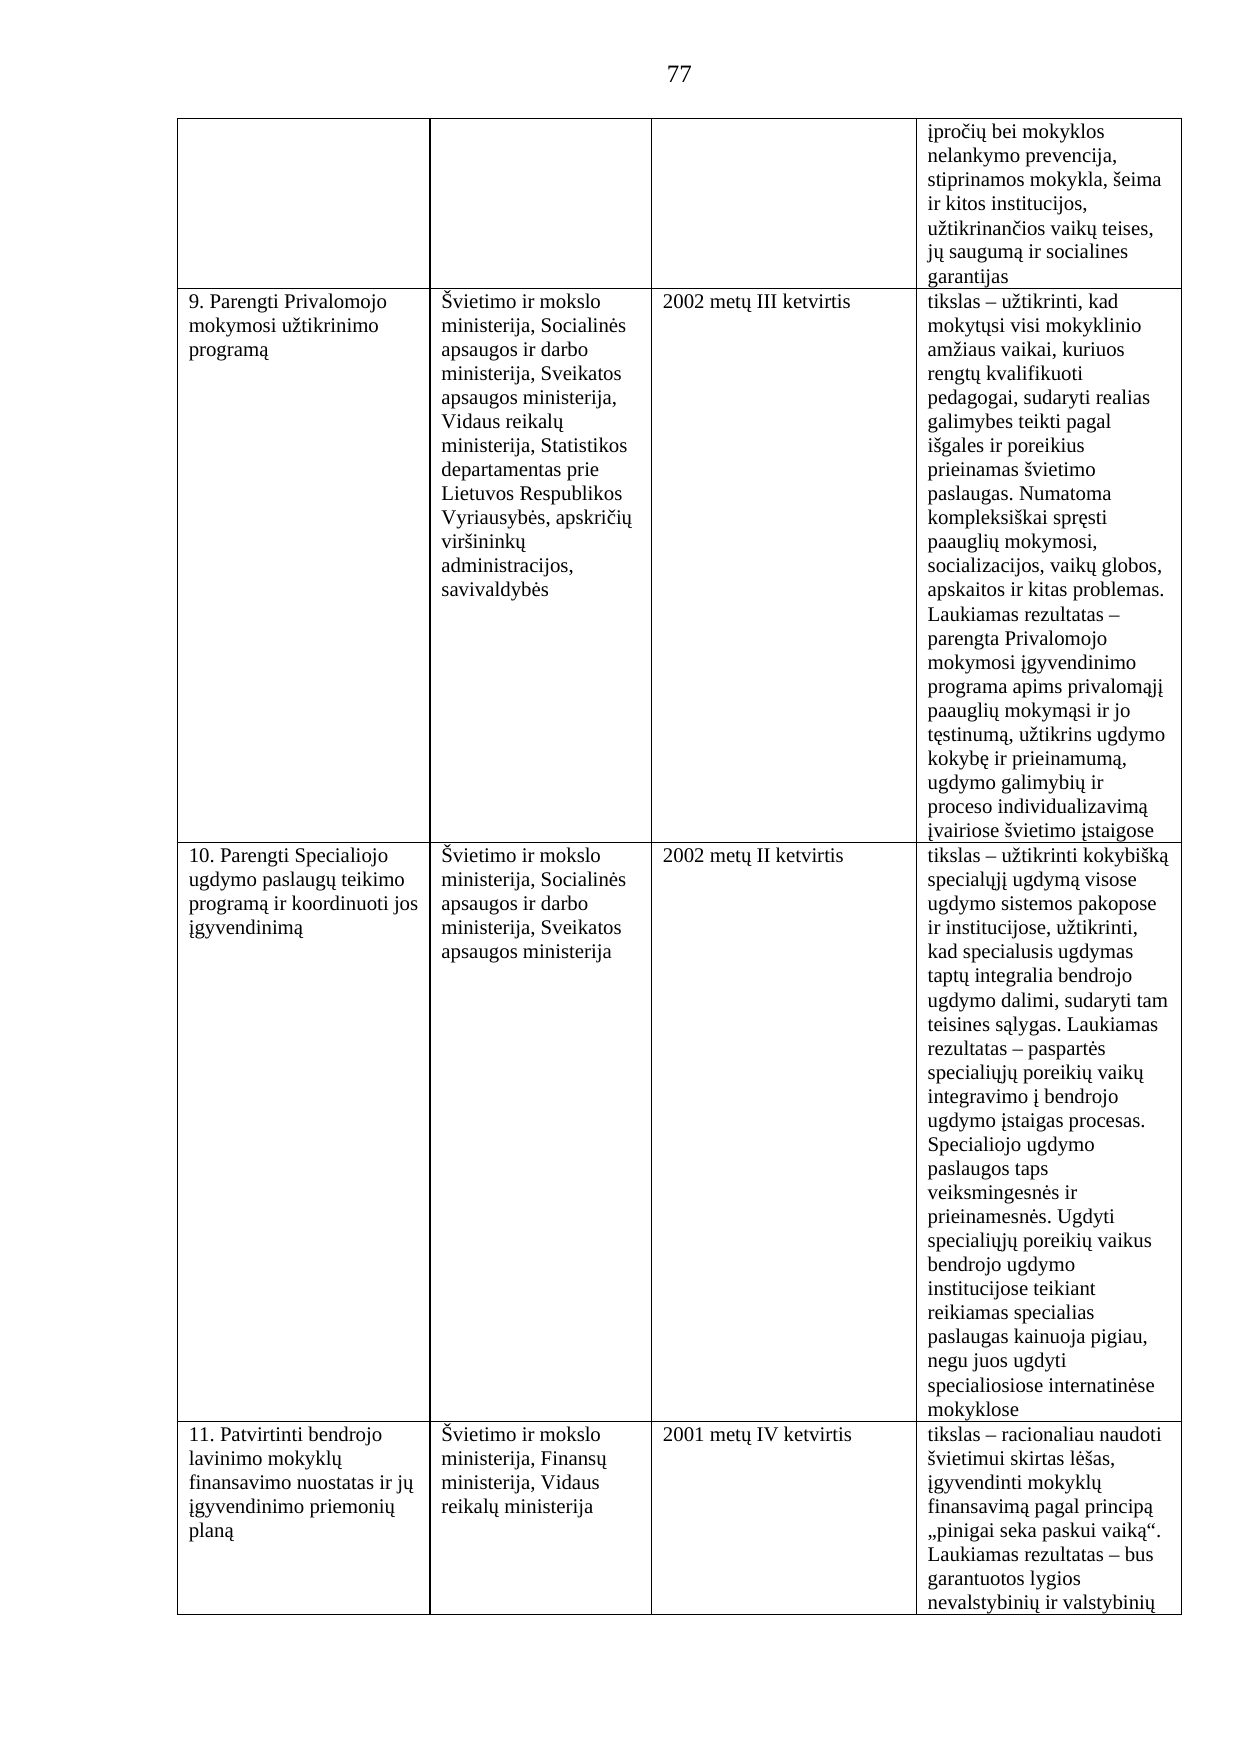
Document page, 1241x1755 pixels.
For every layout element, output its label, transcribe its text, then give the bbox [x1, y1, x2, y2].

table_cell 2001 metų IV ketvirtis [652, 1422, 916, 1614]
table_cell Švietimo ir mokslo ministerija, Finansų ministerija, Vidaus reikalų ministerija [431, 1422, 651, 1614]
table_cell Švietimo ir mokslo ministerija, Socialinės apsaugos ir darbo ministerija, Sveikatos apsaugos ministerija [431, 843, 651, 1421]
table_cell 11. Patvirtinti bendrojo lavinimo mokyklų finansavimo nuostatas ir jų įgyvendinimo priemonių planą [178, 1422, 429, 1614]
table_cell 2002 metų II ketvirtis [652, 843, 916, 1421]
table_cell įpročių bei mokyklos nelankymo prevencija, stiprinamos mokykla, šeima ir kitos institucijos, užtikrinančios vaikų teises, jų saugumą ir socialines garantijas [917, 119, 1181, 288]
table_cell Švietimo ir mokslo ministerija, Socialinės apsaugos ir darbo ministerija, Sveikatos apsaugos ministerija, Vidaus reikalų ministerija, Statistikos departamentas prie Lietuvos Respublikos Vyriausybės, apskričių viršininkų administracijos, savivaldybės [431, 289, 651, 842]
table_cell 2002 metų III ketvirtis [652, 289, 916, 842]
table_cell [431, 119, 651, 288]
table_cell 10. Parengti Specialiojo ugdymo paslaugų teikimo programą ir koordinuoti jos įgyvendinimą [178, 843, 429, 1421]
table_cell [652, 119, 916, 288]
table_cell [178, 119, 429, 288]
table_cell tikslas – užtikrinti, kad mokytųsi visi mokyklinio amžiaus vaikai, kuriuos rengtų kvalifikuoti pedagogai, sudaryti realias galimybes teikti pagal išgales ir poreikius prieinamas švietimo paslaugas. Numatoma kompleksiškai spręsti paauglių mokymosi, socializacijos, vaikų globos, apskaitos ir kitas problemas. Laukiamas rezultatas – parengta Privalomojo mokymosi įgyvendinimo programa apims privalomąjį paauglių mokymąsi ir jo tęstinumą, užtikrins ugdymo kokybę ir prieinamumą, ugdymo galimybių ir proceso individualizavimą įvairiose švietimo įstaigose [917, 289, 1181, 842]
table_cell 9. Parengti Privalomojo mokymosi užtikrinimo programą [178, 289, 429, 842]
table_cell tikslas – racionaliau naudoti švietimui skirtas lėšas, įgyvendinti mokyklų finansavimą pagal principą „pinigai seka paskui vaiką“. Laukiamas rezultatas – bus garantuotos lygios nevalstybinių ir valstybinių [917, 1422, 1181, 1614]
table_cell tikslas – užtikrinti kokybišką specialųjį ugdymą visose ugdymo sistemos pakopose ir institucijose, užtikrinti, kad specialusis ugdymas taptų integralia bendrojo ugdymo dalimi, sudaryti tam teisines sąlygas. Laukiamas rezultatas – paspartės specialiųjų poreikių vaikų integravimo į bendrojo ugdymo įstaigas procesas. Specialiojo ugdymo paslaugos taps veiksmingesnės ir prieinamesnės. Ugdyti specialiųjų poreikių vaikus bendrojo ugdymo institucijose teikiant reikiamas specialias paslaugas kainuoja pigiau, negu juos ugdyti specialiosiose internatinėse mokyklose [917, 843, 1181, 1421]
